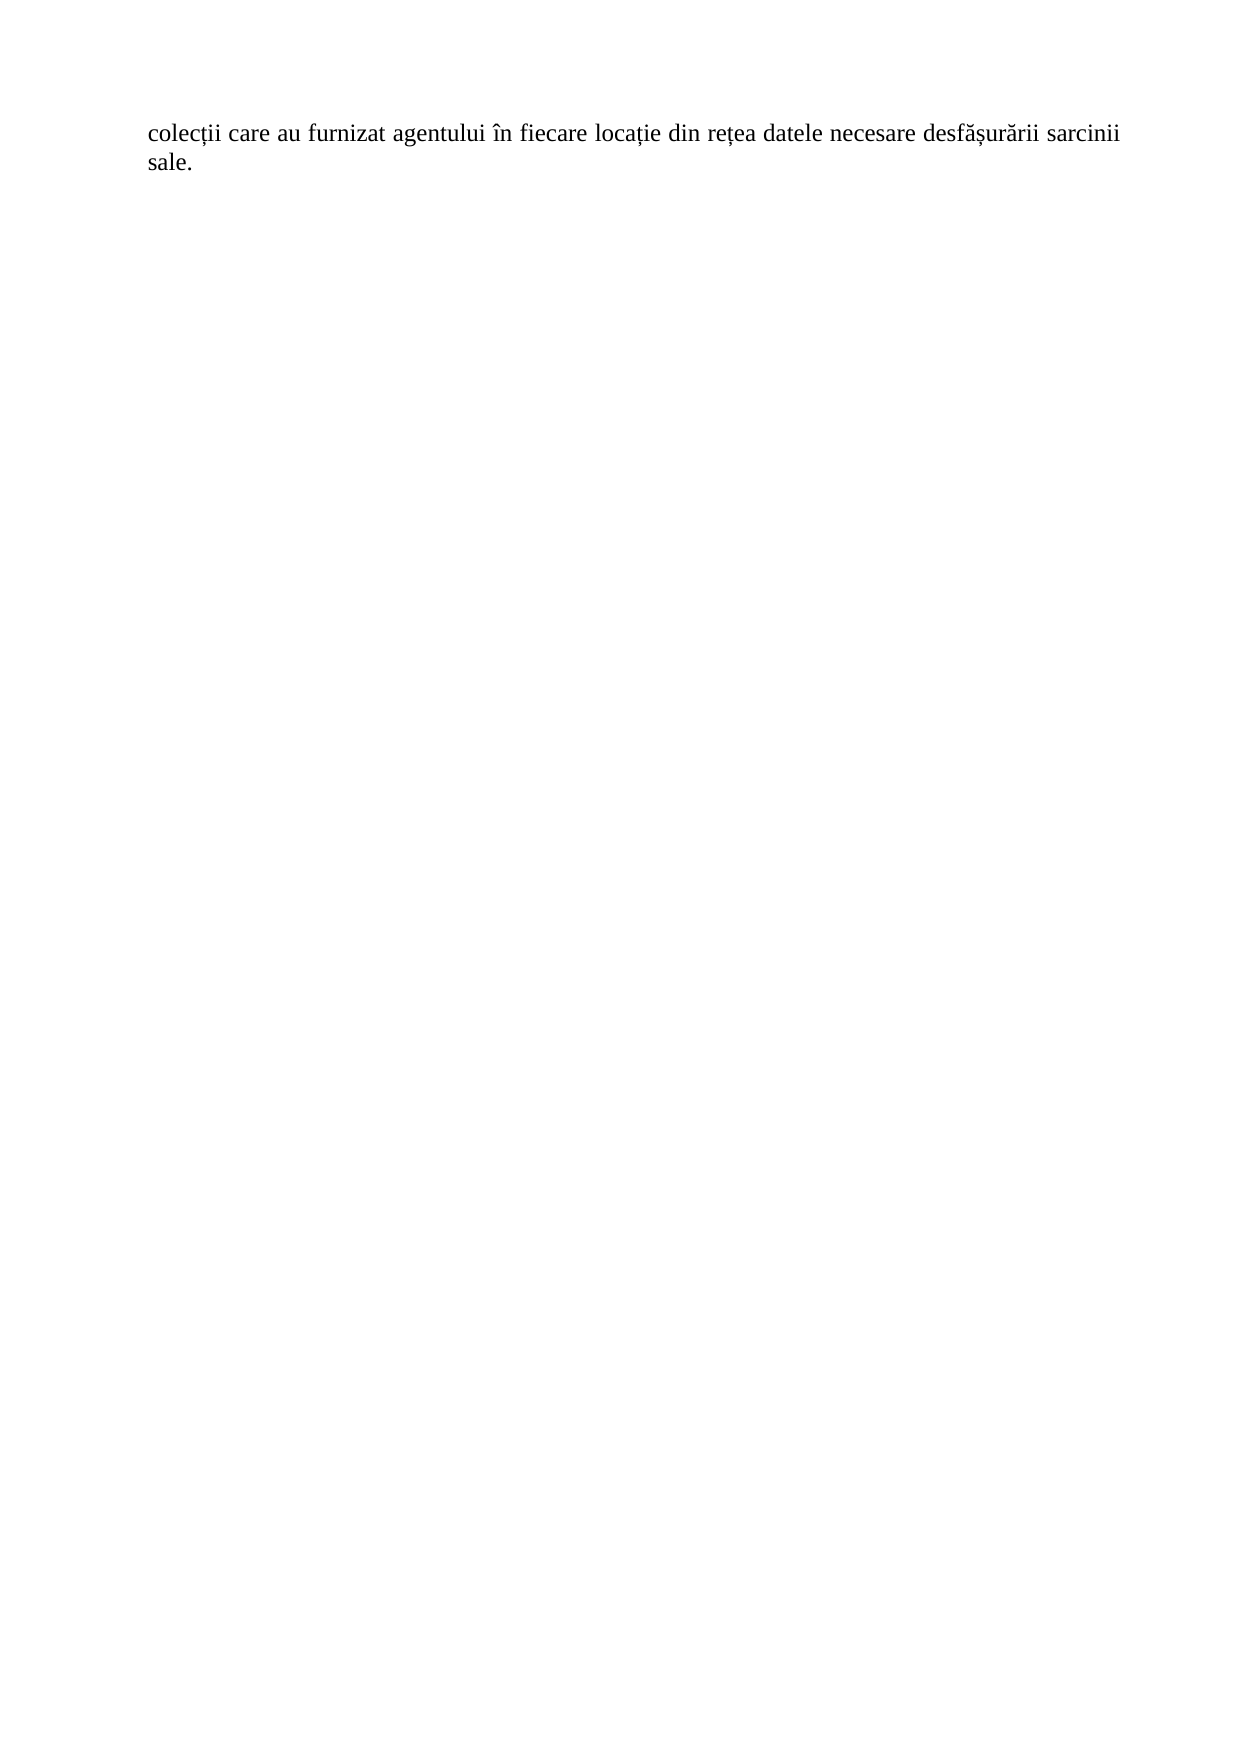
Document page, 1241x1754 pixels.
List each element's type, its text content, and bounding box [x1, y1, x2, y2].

text colecții care au furnizat agentului în fiecare locație din rețea datele necesare desfășurării sarcinii sale. [148, 118, 1122, 176]
